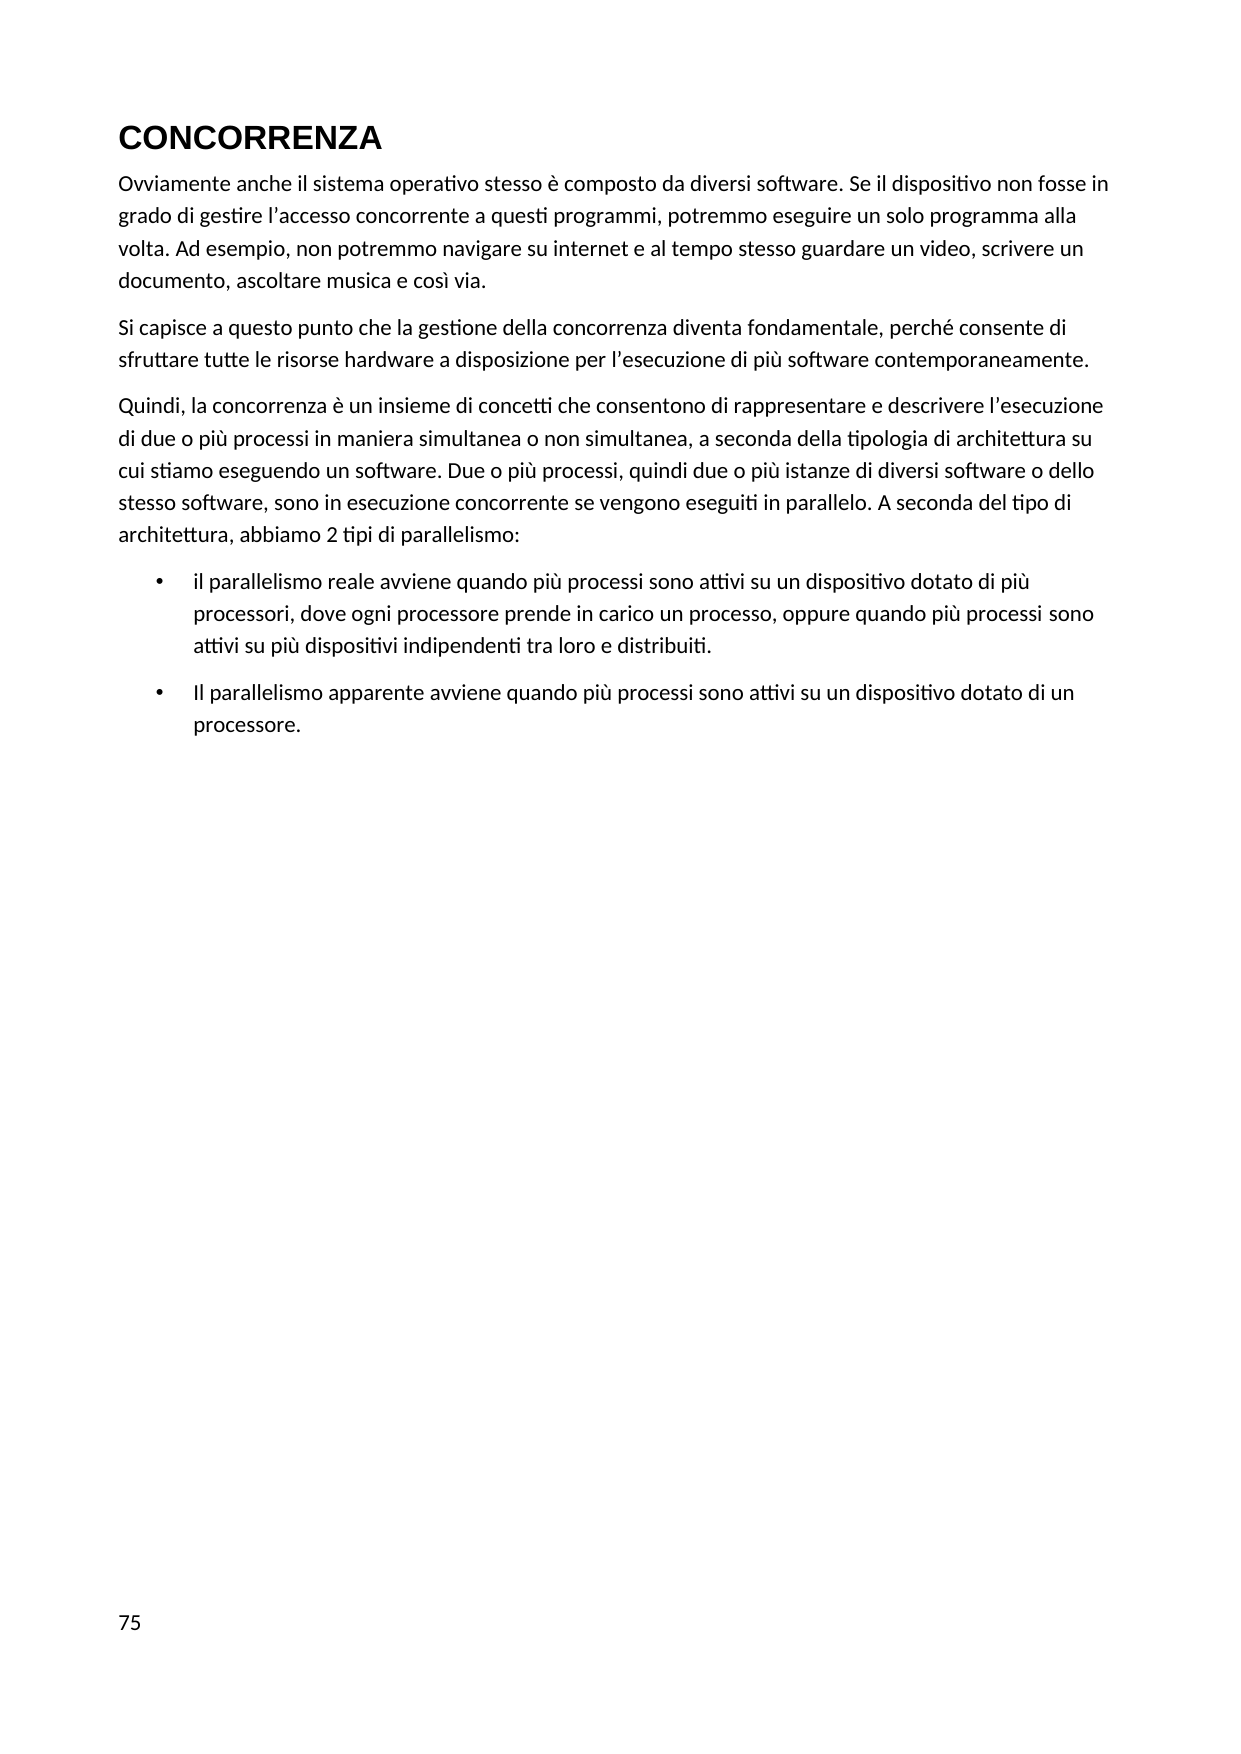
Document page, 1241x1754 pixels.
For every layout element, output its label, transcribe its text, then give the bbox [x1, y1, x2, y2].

list il parallelismo reale avviene quando più processi sono attivi su un dispositivo dotato di più processori, dove ogni processore prende in carico un processo, oppure quando più processi sono attivi su più dispositivi indipendenti tra loro e distribuiti. [156, 567, 1122, 659]
text Ovviamente anche il sistema operativo stesso è composto da diversi software. Se il dispositivo non fosse in grado di gestire l’accesso concorrente a questi programmi, potremmo eseguire un solo programma alla volta. Ad esempio, non potremmo navigare su internet e al tempo stesso guardare un video, scrivere un documento, ascoltare musica e così via. [118, 169, 1122, 294]
list Il parallelismo apparente avviene quando più processi sono attivi su un dispositivo dotato di un processore. [156, 678, 1122, 738]
text Si capisce a questo punto che la gestione della concorrenza diventa fondamentale, perché consente di sfruttare tutte le risorse hardware a disposizione per l’esecuzione di più software contemporaneamente. [118, 313, 1122, 373]
text Quindi, la concorrenza è un insieme di concetti che consentono di rappresentare e descrivere l’esecuzione di due o più processi in maniera simultanea o non simultanea, a seconda della tipologia di architettura su cui stiamo eseguendo un software. Due o più processi, quindi due o più istanze di diversi software o dello stesso software, sono in esecuzione concorrente se vengono eseguiti in parallelo. A seconda del tipo di architettura, abbiamo 2 tipi di parallelismo: [118, 392, 1122, 548]
subtitle CONCORRENZA [118, 118, 1122, 157]
